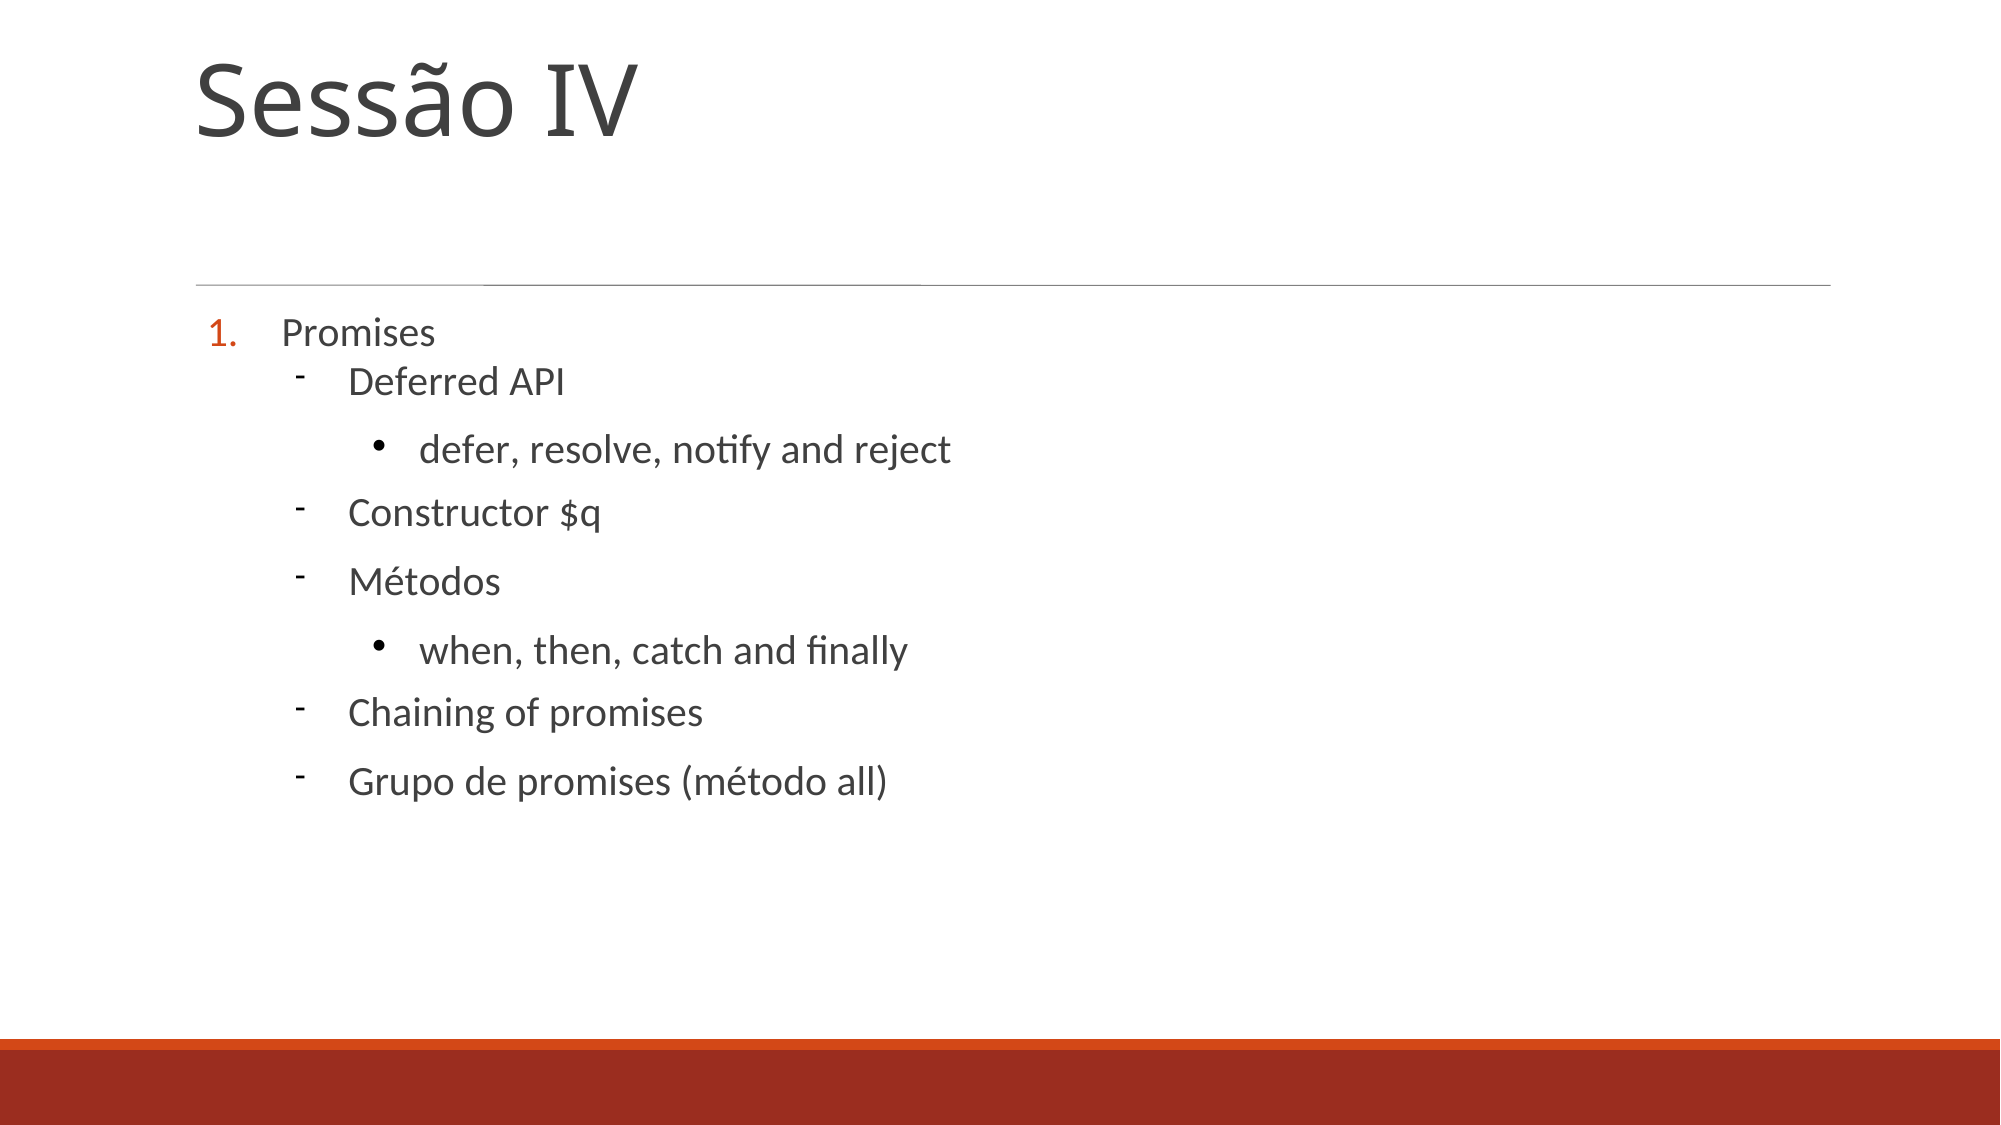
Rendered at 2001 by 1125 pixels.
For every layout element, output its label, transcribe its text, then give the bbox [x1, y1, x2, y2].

title Sessão IV [179, 47, 1830, 286]
text_box Promises Deferred API defer, resolve, notify and reject Constructor $q Métodos when, then, catch and finally Chaining of promises Grupo de promises (método all) [191, 302, 1842, 963]
